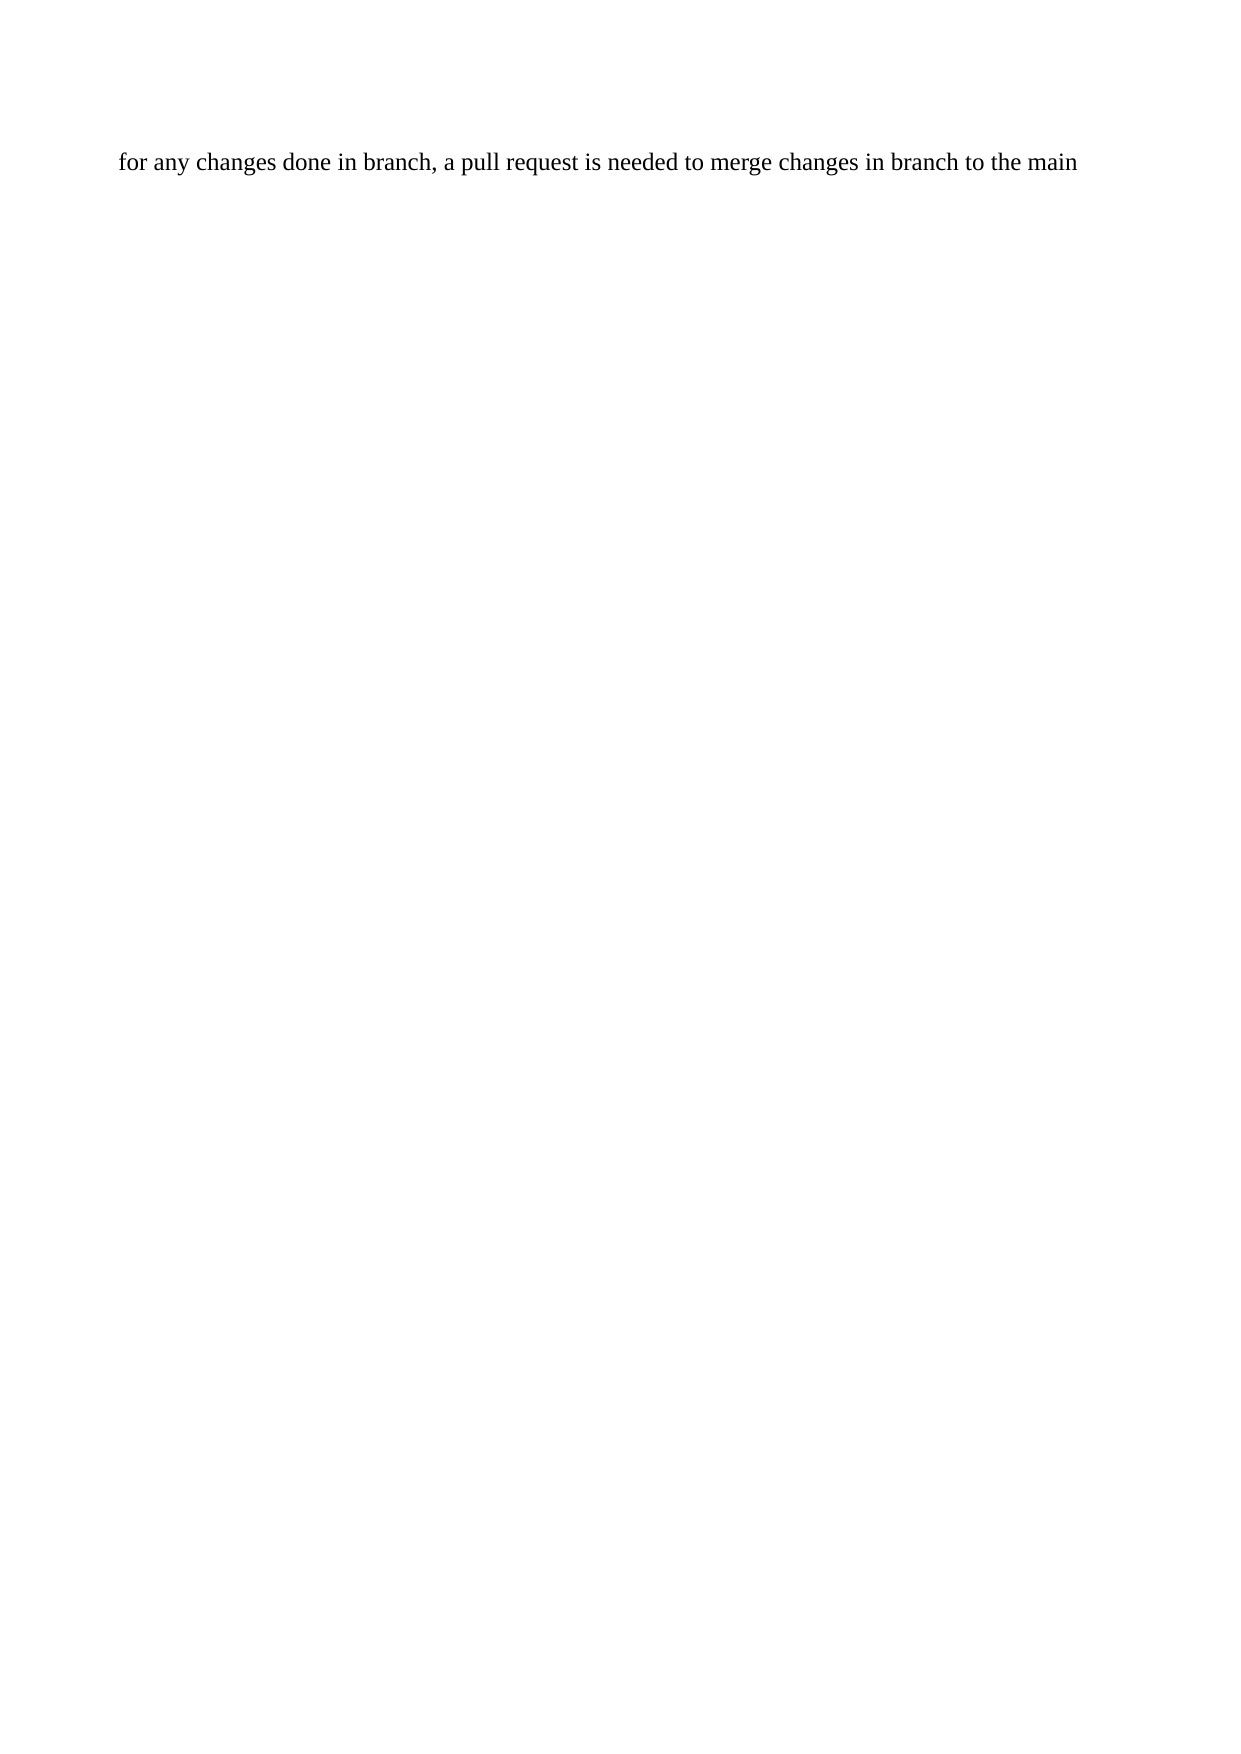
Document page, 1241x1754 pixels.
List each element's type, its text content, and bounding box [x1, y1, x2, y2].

text for any changes done in branch, a pull request is needed to merge changes in branch to the main [118, 147, 1122, 176]
